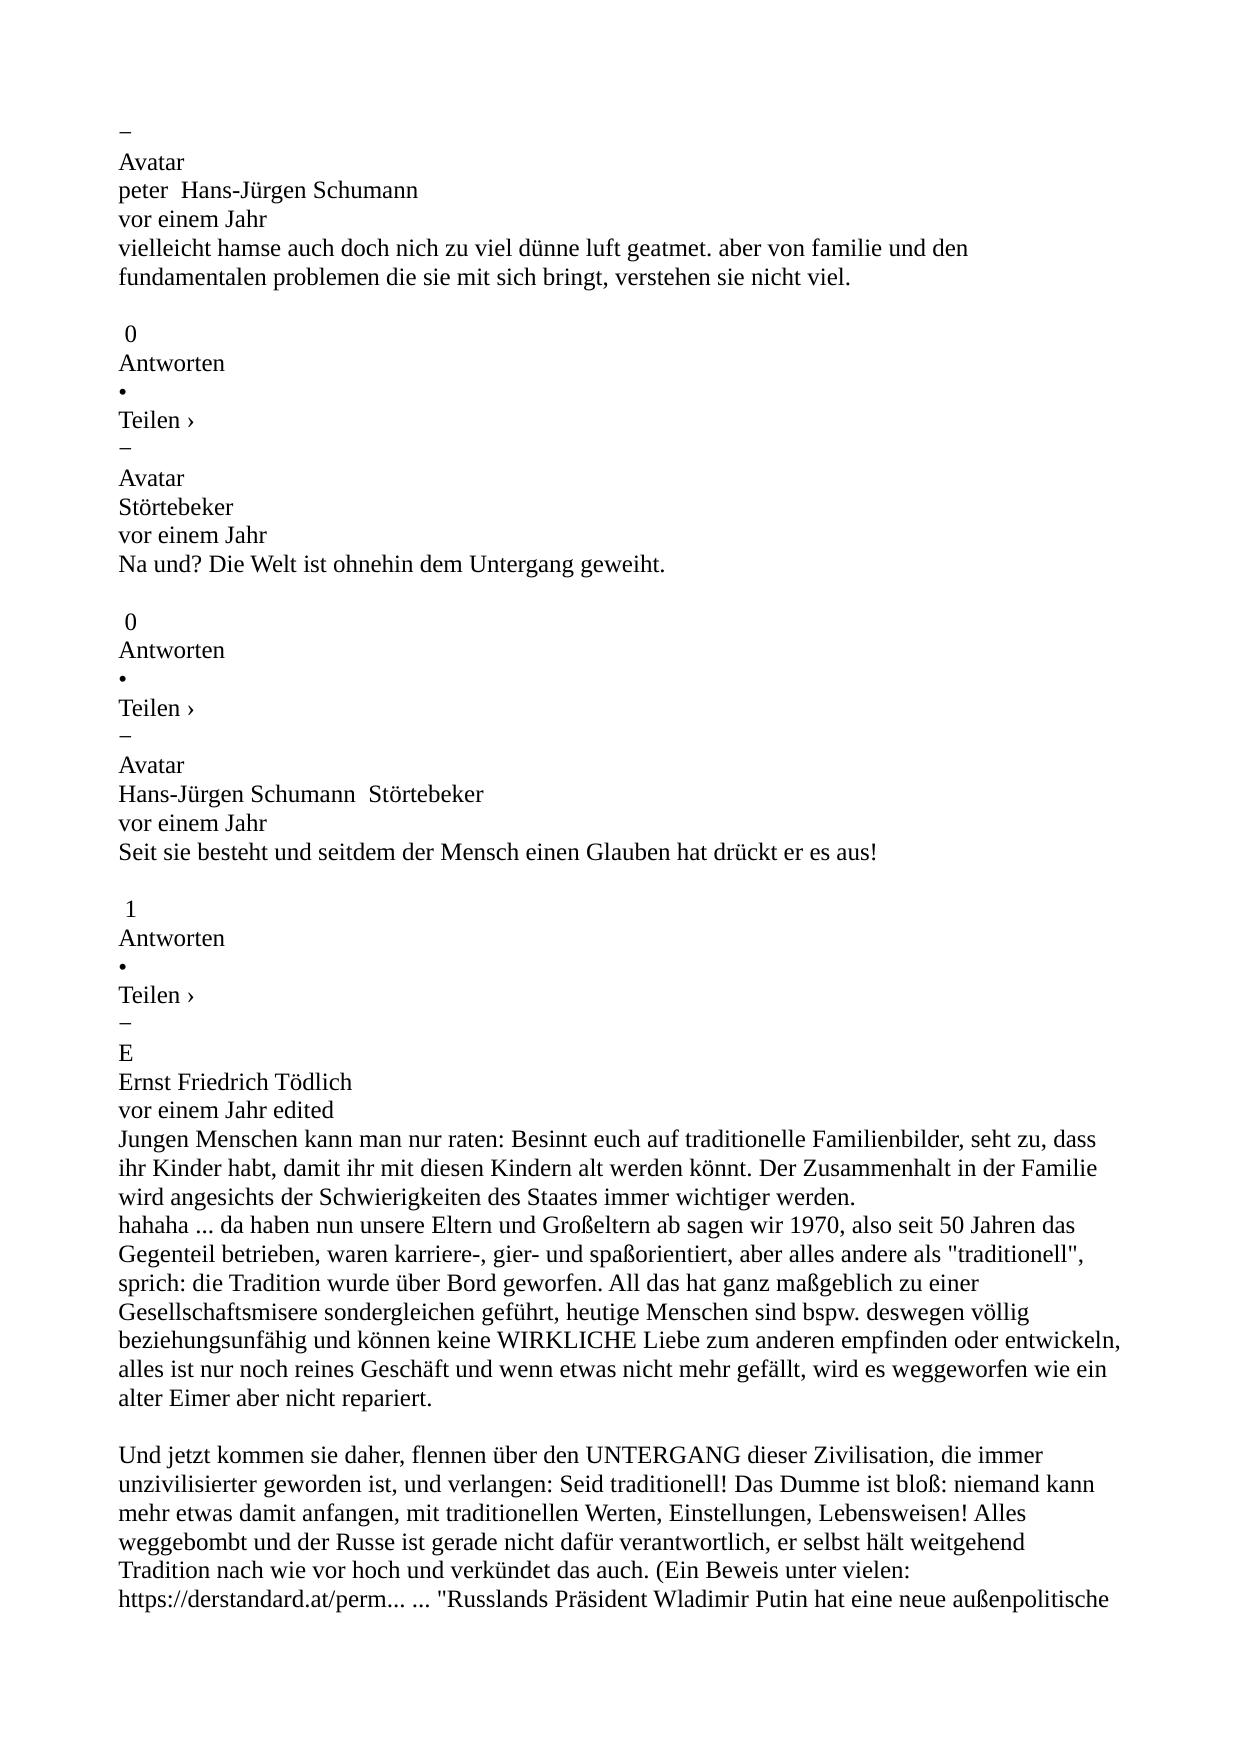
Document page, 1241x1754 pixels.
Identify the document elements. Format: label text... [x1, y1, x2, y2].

text vor einem Jahr [118, 521, 1122, 549]
text − [118, 1009, 1122, 1038]
text peter Hans-Jürgen Schumann [118, 176, 1122, 204]
text Na und? Die Welt ist ohnehin dem Untergang geweiht. [118, 549, 1122, 578]
text Und jetzt kommen sie daher, flennen über den UNTERGANG dieser Zivilisation, die immer unzivilisierter geworden ist, und verlangen: Seid traditionell! Das Dumme ist bloß: niemand kann mehr etwas damit anfangen, mit traditionellen Werten, Einstellungen, Lebensweisen! Alles weggebombt und der Russe ist gerade nicht dafür verantwortlich, er selbst hält weitgehend Tradition nach wie vor hoch und verkündet das auch. (Ein Beweis unter vielen: https://derstandard.at/perm... ... "Russlands Präsident Wladimir Putin hat eine neue außenpolitische [118, 1441, 1122, 1613]
text Avatar [118, 147, 1122, 176]
text Teilen › [118, 981, 1122, 1009]
text 1 [118, 894, 1122, 923]
text Seit sie besteht und seitdem der Mensch einen Glauben hat drückt er es aus! [118, 837, 1122, 866]
text E [118, 1038, 1122, 1067]
text Störtebeker [118, 492, 1122, 521]
text − [118, 434, 1122, 463]
text 0 [118, 319, 1122, 348]
text Avatar [118, 751, 1122, 779]
text Avatar [118, 463, 1122, 492]
text • [118, 952, 1122, 981]
text Jungen Menschen kann man nur raten: Besinnt euch auf traditionelle Familienbilder, seht zu, dass ihr Kinder habt, damit ihr mit diesen Kindern alt werden könnt. Der Zusammenhalt in der Familie wird angesichts der Schwierigkeiten des Staates immer wichtiger werden. [118, 1124, 1122, 1211]
text • [118, 377, 1122, 406]
text Antworten [118, 348, 1122, 377]
text Teilen › [118, 406, 1122, 434]
text − [118, 118, 1122, 147]
text vor einem Jahr edited [118, 1096, 1122, 1124]
text Ernst Friedrich Tödlich [118, 1067, 1122, 1096]
text vielleicht hamse auch doch nich zu viel dünne luft geatmet. aber von familie und den fundamentalen problemen die sie mit sich bringt, verstehen sie nicht viel. [118, 233, 1122, 291]
text 0 [118, 607, 1122, 636]
text vor einem Jahr [118, 204, 1122, 233]
text vor einem Jahr [118, 808, 1122, 837]
text Antworten [118, 636, 1122, 664]
text Teilen › [118, 693, 1122, 722]
text • [118, 664, 1122, 693]
text hahaha ... da haben nun unsere Eltern und Großeltern ab sagen wir 1970, also seit 50 Jahren das Gegenteil betrieben, waren karriere-, gier- und spaßorientiert, aber alles andere als "traditionell", sprich: die Tradition wurde über Bord geworfen. All das hat ganz maßgeblich zu einer Gesellschaftsmisere sondergleichen geführt, heutige Menschen sind bspw. deswegen völlig beziehungsunfähig und können keine WIRKLICHE Liebe zum anderen empfinden oder entwickeln, alles ist nur noch reines Geschäft und wenn etwas nicht mehr gefällt, wird es weggeworfen wie ein alter Eimer aber nicht repariert. [118, 1211, 1122, 1412]
text Antworten [118, 923, 1122, 952]
text − [118, 722, 1122, 751]
text Hans-Jürgen Schumann Störtebeker [118, 779, 1122, 808]
